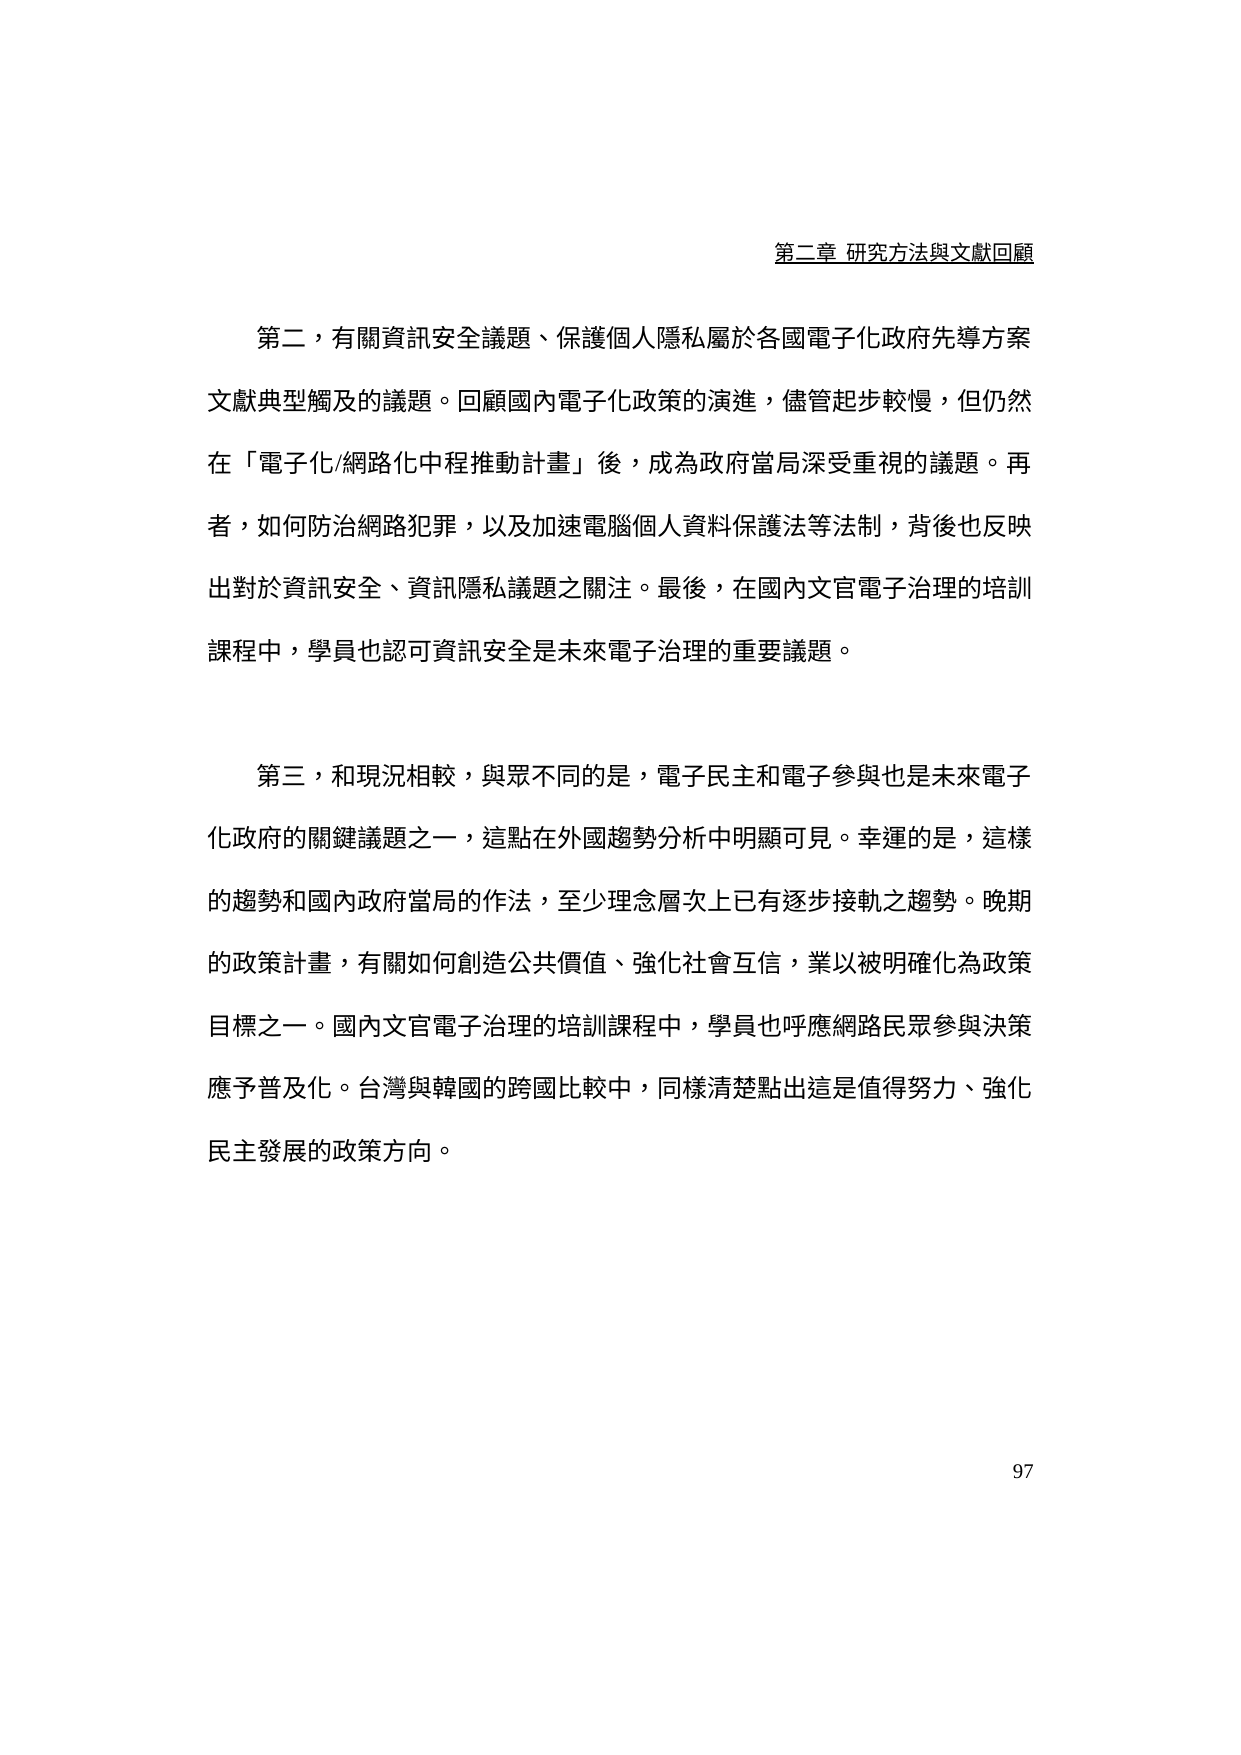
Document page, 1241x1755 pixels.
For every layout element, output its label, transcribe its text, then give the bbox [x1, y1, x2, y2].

text 第二，有關資訊安全議題、保護個人隱私屬於各國電子化政府先導方案文獻典型觸及的議題。回顧國內電子化政策的演進，儘管起步較慢，但仍然在「電子化/網路化中程推動計畫」後，成為政府當局深受重視的議題。再者，如何防治網路犯罪，以及加速電腦個人資料保護法等法制，背後也反映出對於資訊安全、資訊隱私議題之關注。最後，在國內文官電子治理的培訓課程中，學員也認可資訊安全是未來電子治理的重要議題。 [207, 295, 1033, 670]
text 第三，和現況相較，與眾不同的是，電子民主和電子參與也是未來電子化政府的關鍵議題之一，這點在外國趨勢分析中明顯可見。幸運的是，這樣的趨勢和國內政府當局的作法，至少理念層次上已有逐步接軌之趨勢。晚期的政策計畫，有關如何創造公共價值、強化社會互信，業以被明確化為政策目標之一。國內文官電子治理的培訓課程中，學員也呼應網路民眾參與決策應予普及化。台灣與韓國的跨國比較中，同樣清楚點出這是值得努力、強化民主發展的政策方向。 [207, 733, 1033, 1170]
